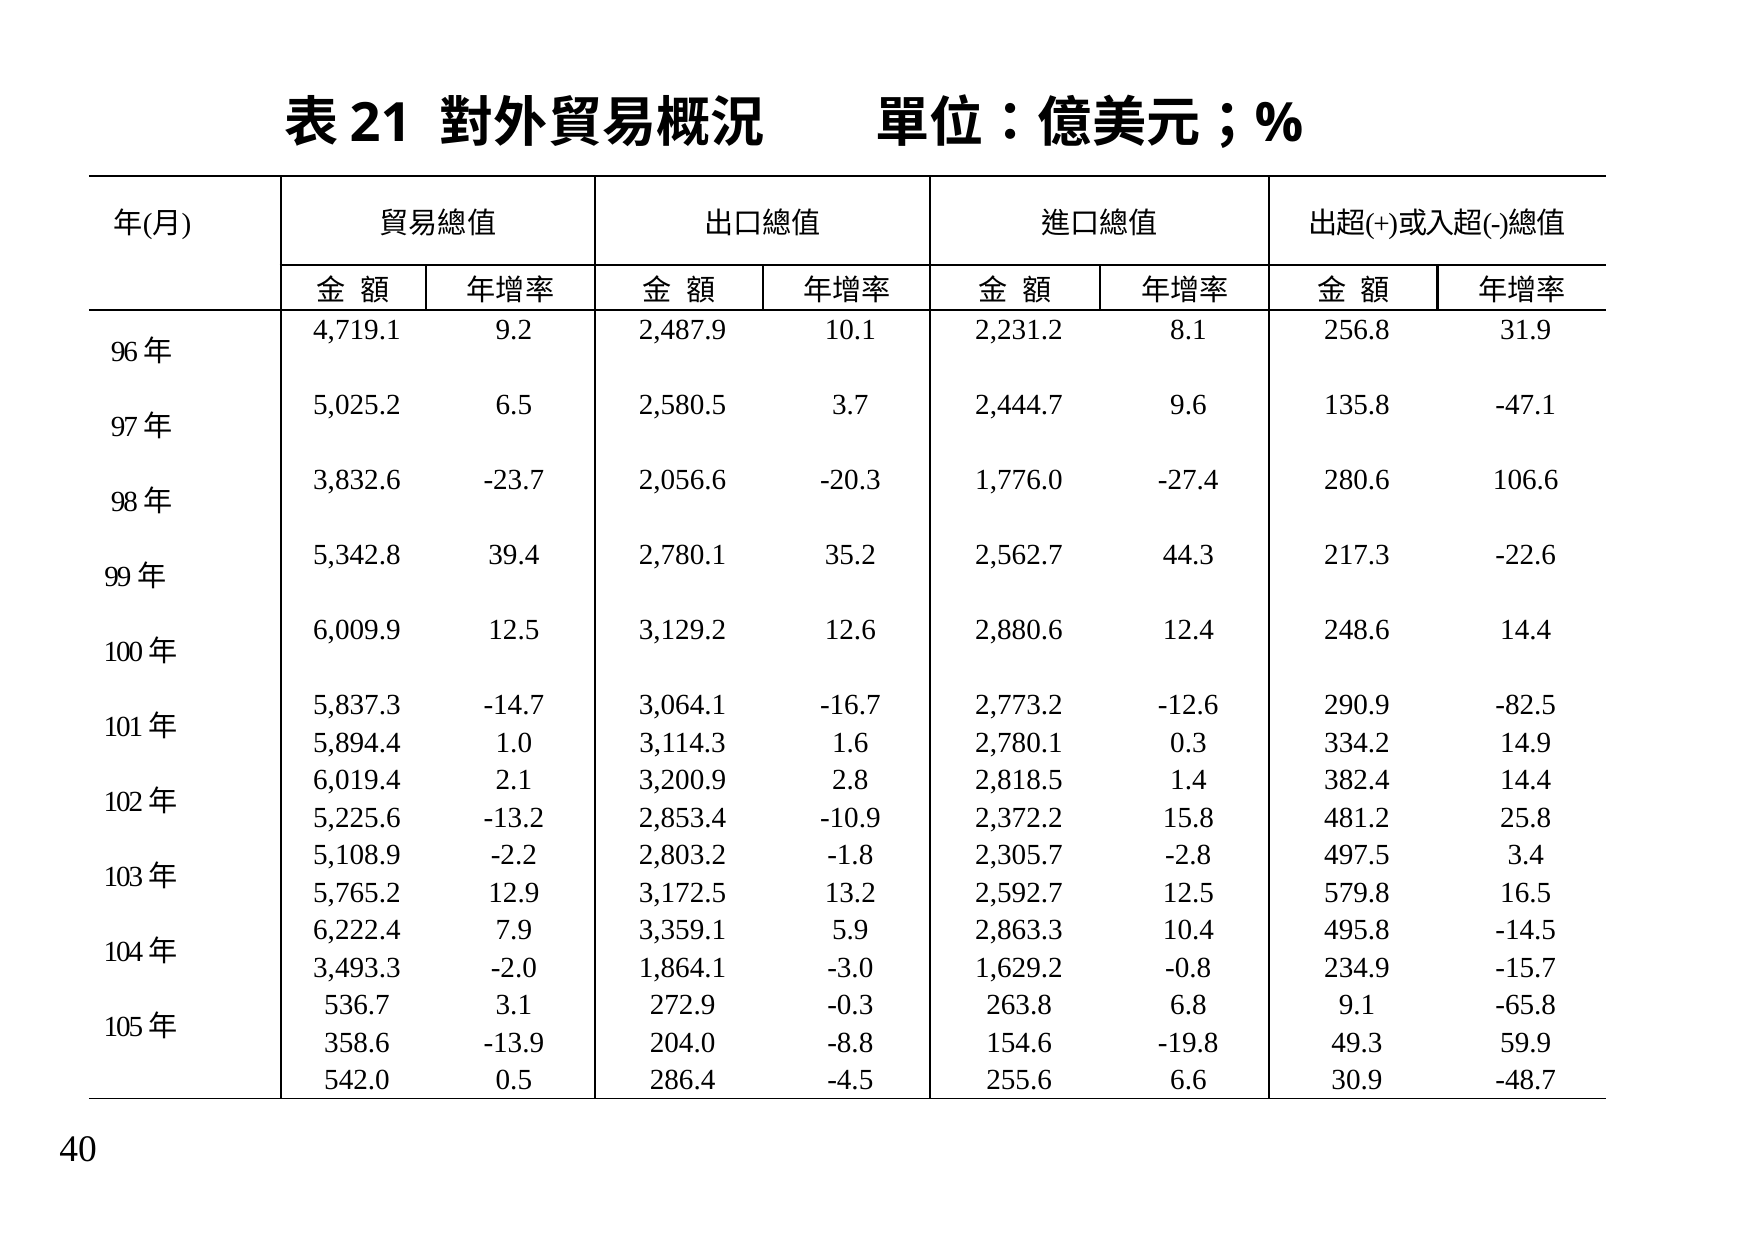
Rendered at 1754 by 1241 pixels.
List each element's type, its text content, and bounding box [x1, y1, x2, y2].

table_cell 年增率 [764, 266, 929, 309]
table_cell 5,342.8 [282, 536, 426, 611]
table_cell 2,880.6 [931, 611, 1100, 686]
table_cell 年增率 [427, 266, 594, 309]
table_cell 2,773.2 2,780.1 2,818.5 2,372.2 2,305.7 2,592.7 2,863.3 1,629.2 263.8 154.6 255.6 [931, 686, 1100, 1098]
table_cell 金 額 [1270, 266, 1436, 309]
table_cell 3,832.6 [282, 461, 426, 536]
table_header 出口總值 [596, 177, 929, 264]
table_cell 2,231.2 [931, 311, 1100, 386]
table_cell 1,776.0 [931, 461, 1100, 536]
table_header 進口總值 [931, 177, 1268, 264]
table_header 年(月) [89, 177, 280, 264]
table_cell [89, 264, 280, 309]
table_cell 6,009.9 [282, 611, 426, 686]
table_cell 100年 [89, 611, 280, 686]
table_cell 106.6 [1438, 461, 1606, 536]
table_cell 年增率 [1439, 266, 1606, 309]
table_cell -23.7 [426, 461, 594, 536]
table_cell 248.6 [1270, 611, 1437, 686]
table_cell 12.5 [426, 611, 594, 686]
table_header 貿易總值 [282, 177, 594, 264]
table_cell 3,064.1 3,114.3 3,200.9 2,853.4 2,803.2 3,172.5 3,359.1 1,864.1 272.9 204.0 286.4 [596, 686, 763, 1098]
table_cell 12.4 [1100, 611, 1268, 686]
table_cell 2,562.7 [931, 536, 1100, 611]
table_cell -47.1 [1438, 386, 1606, 461]
table_cell 280.6 [1270, 461, 1437, 536]
table_cell 3,129.2 [596, 611, 763, 686]
table_cell 44.3 [1100, 536, 1268, 611]
table_cell 256.8 [1270, 311, 1437, 386]
table_cell 96年 [89, 311, 280, 386]
table_cell 6.5 [426, 386, 594, 461]
table_cell 金 額 [596, 266, 762, 309]
table_cell 217.3 [1270, 536, 1437, 611]
table_cell 5,837.3 5,894.4 6,019.4 5,225.6 5,108.9 5,765.2 6,222.4 3,493.3 536.7 358.6 542.0 [282, 686, 426, 1098]
table_cell 2,056.6 [596, 461, 763, 536]
table_cell 12.6 [763, 611, 929, 686]
table_cell 2,780.1 [596, 536, 763, 611]
table_cell 39.4 [426, 536, 594, 611]
table_cell 5,025.2 [282, 386, 426, 461]
table_cell -82.5 14.9 14.4 25.8 3.4 16.5 -14.5 -15.7 -65.8 59.9 -48.7 [1438, 686, 1606, 1098]
table_cell 99年 [89, 536, 280, 611]
table_cell 3.7 [763, 386, 929, 461]
table_cell -27.4 [1100, 461, 1268, 536]
table_cell 9.6 [1100, 386, 1268, 461]
table_cell 135.8 [1270, 386, 1437, 461]
table_cell 2,444.7 [931, 386, 1100, 461]
table_cell -22.6 [1438, 536, 1606, 611]
table_cell 35.2 [763, 536, 929, 611]
table_cell 年增率 [1101, 266, 1268, 309]
subtitle 表21 對外貿易概況 單位：億美元；% [59, 62, 1636, 174]
table_cell 290.9 334.2 382.4 481.2 497.5 579.8 495.8 234.9 9.1 49.3 30.9 [1270, 686, 1437, 1098]
table_cell 金 額 [282, 266, 425, 309]
table_cell -14.7 1.0 2.1 -13.2 -2.2 12.9 7.9 -2.0 3.1 -13.9 0.5 [426, 686, 594, 1098]
table_cell 金 額 [931, 266, 1099, 309]
table_cell 10.1 [763, 311, 929, 386]
table_header 出超(+)或入超(-)總值 [1270, 177, 1606, 264]
table_cell 2,580.5 [596, 386, 763, 461]
table_cell 4,719.1 [282, 311, 426, 386]
table_cell 97年 [89, 386, 280, 461]
table_cell 9.2 [426, 311, 594, 386]
table_cell 98年 [89, 461, 280, 536]
table_cell -20.3 [763, 461, 929, 536]
table_cell 14.4 [1438, 611, 1606, 686]
table_cell -16.7 1.6 2.8 -10.9 -1.8 13.2 5.9 -3.0 -0.3 -8.8 -4.5 [763, 686, 929, 1098]
table_cell 101年 102年 103年 104年 105年 [89, 686, 280, 1098]
table_cell 2,487.9 [596, 311, 763, 386]
table_cell 8.1 [1100, 311, 1268, 386]
table_cell -12.6 0.3 1.4 15.8 -2.8 12.5 10.4 -0.8 6.8 -19.8 6.6 [1100, 686, 1268, 1098]
table_cell 31.9 [1438, 311, 1606, 386]
